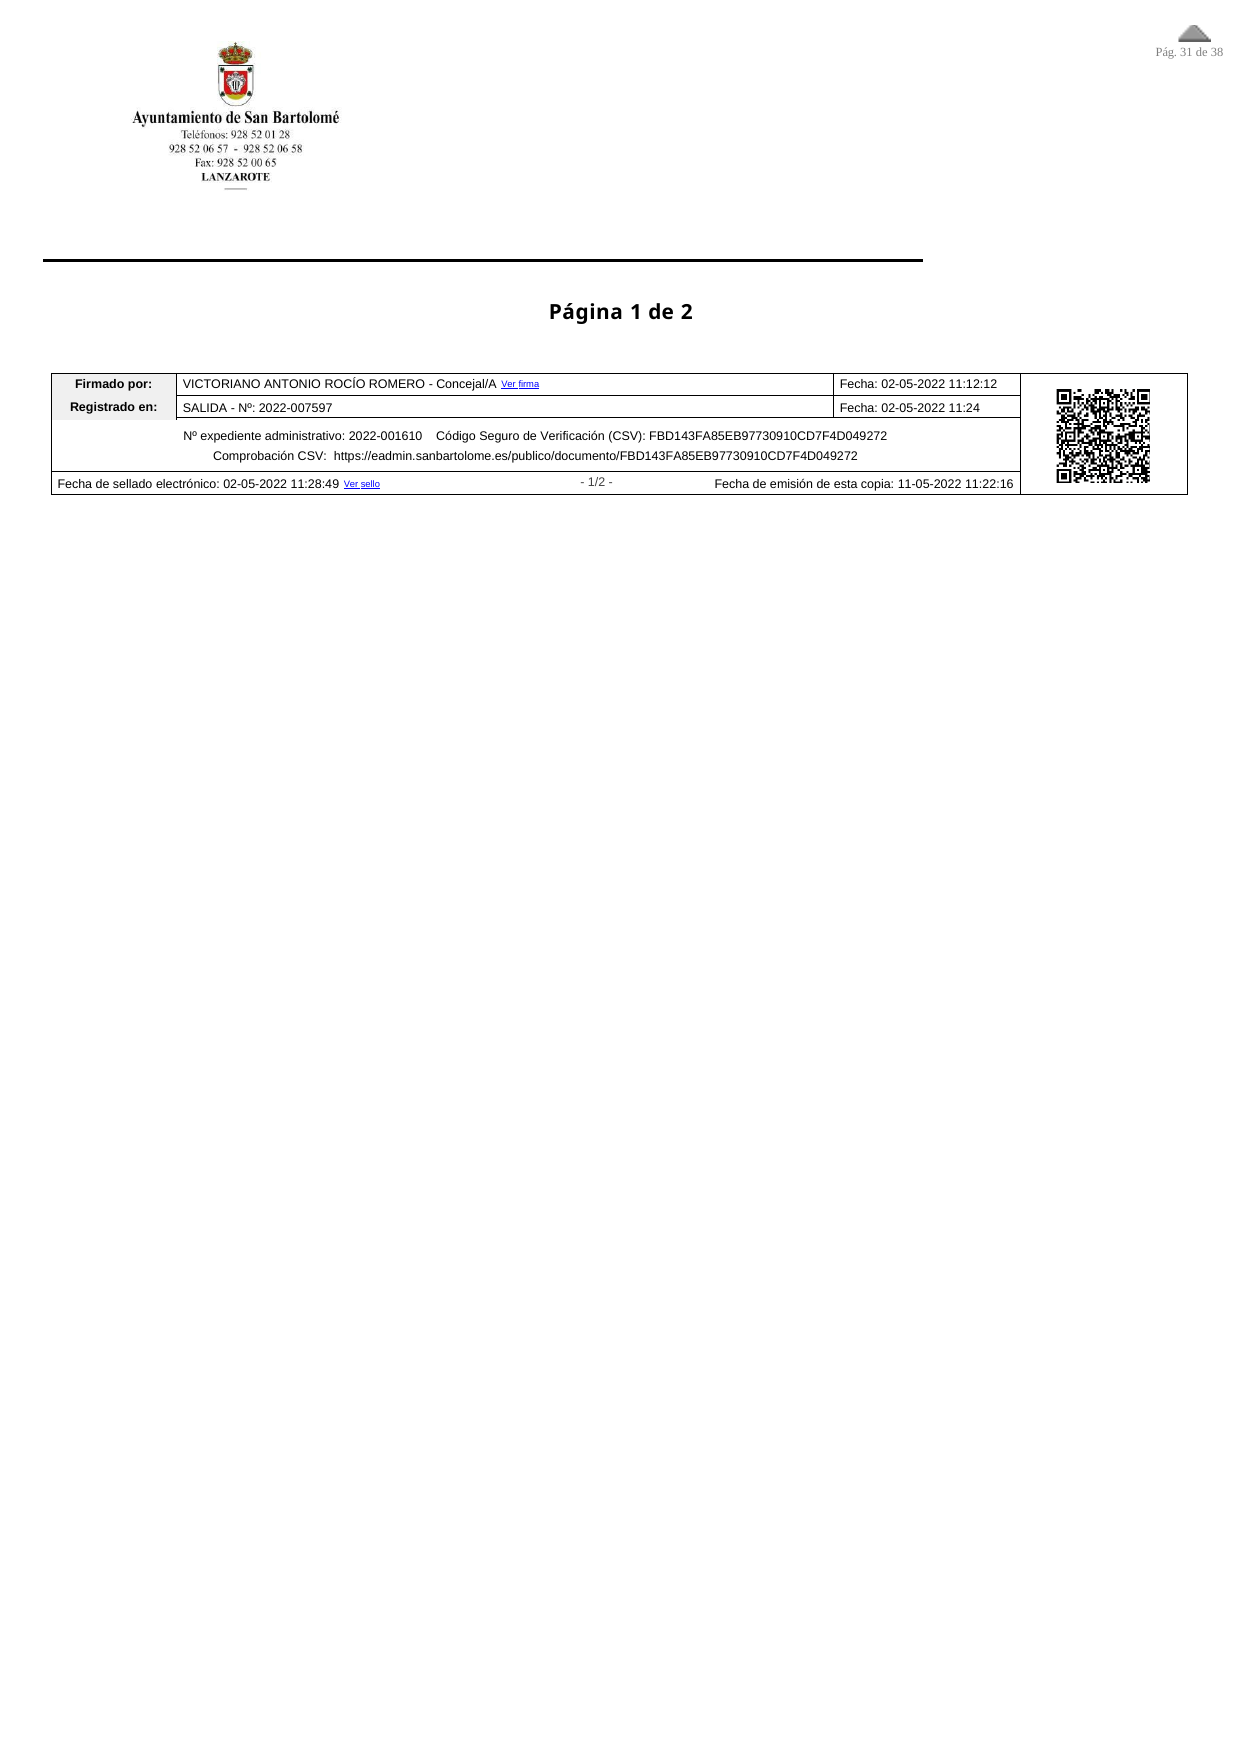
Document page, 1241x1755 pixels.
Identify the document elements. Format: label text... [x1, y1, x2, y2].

table_cell Fecha: 02-05-2022 11:24 [834, 396, 1020, 417]
table_header VICTORIANO ANTONIO ROCÍO ROMERO - Concejal/A Ver firma [177, 374, 833, 395]
table_header [1021, 374, 1187, 494]
table_cell Registrado en: [52, 398, 176, 417]
table_header Fecha: 02-05-2022 11:12:12 [834, 374, 1020, 395]
table_cell Nº expediente administrativo: 2022-001610 Código Seguro de Verificación (CSV): FBD143FA85EB97730910CD7F4D049272 Comprobación CSV: https://eadmin.sanbartolome.es/publico/documento/FBD143FA85EB97730910CD7F4D049272 [52, 418, 1020, 471]
picture [1177, 25, 1211, 42]
text Página 1 de 2 [191, 297, 1050, 326]
picture [130, 41, 342, 191]
table_cell Fecha de sellado electrónico: 02-05-2022 11:28:49 Ver sello - 1/2 - Fecha de emisión de esta copia: 11-05-2022 11:22:16 [52, 472, 1020, 494]
table_cell SALIDA - Nº: 2022-007597 [177, 396, 833, 417]
table_header Firmado por: [52, 374, 176, 395]
picture [1056, 389, 1150, 483]
